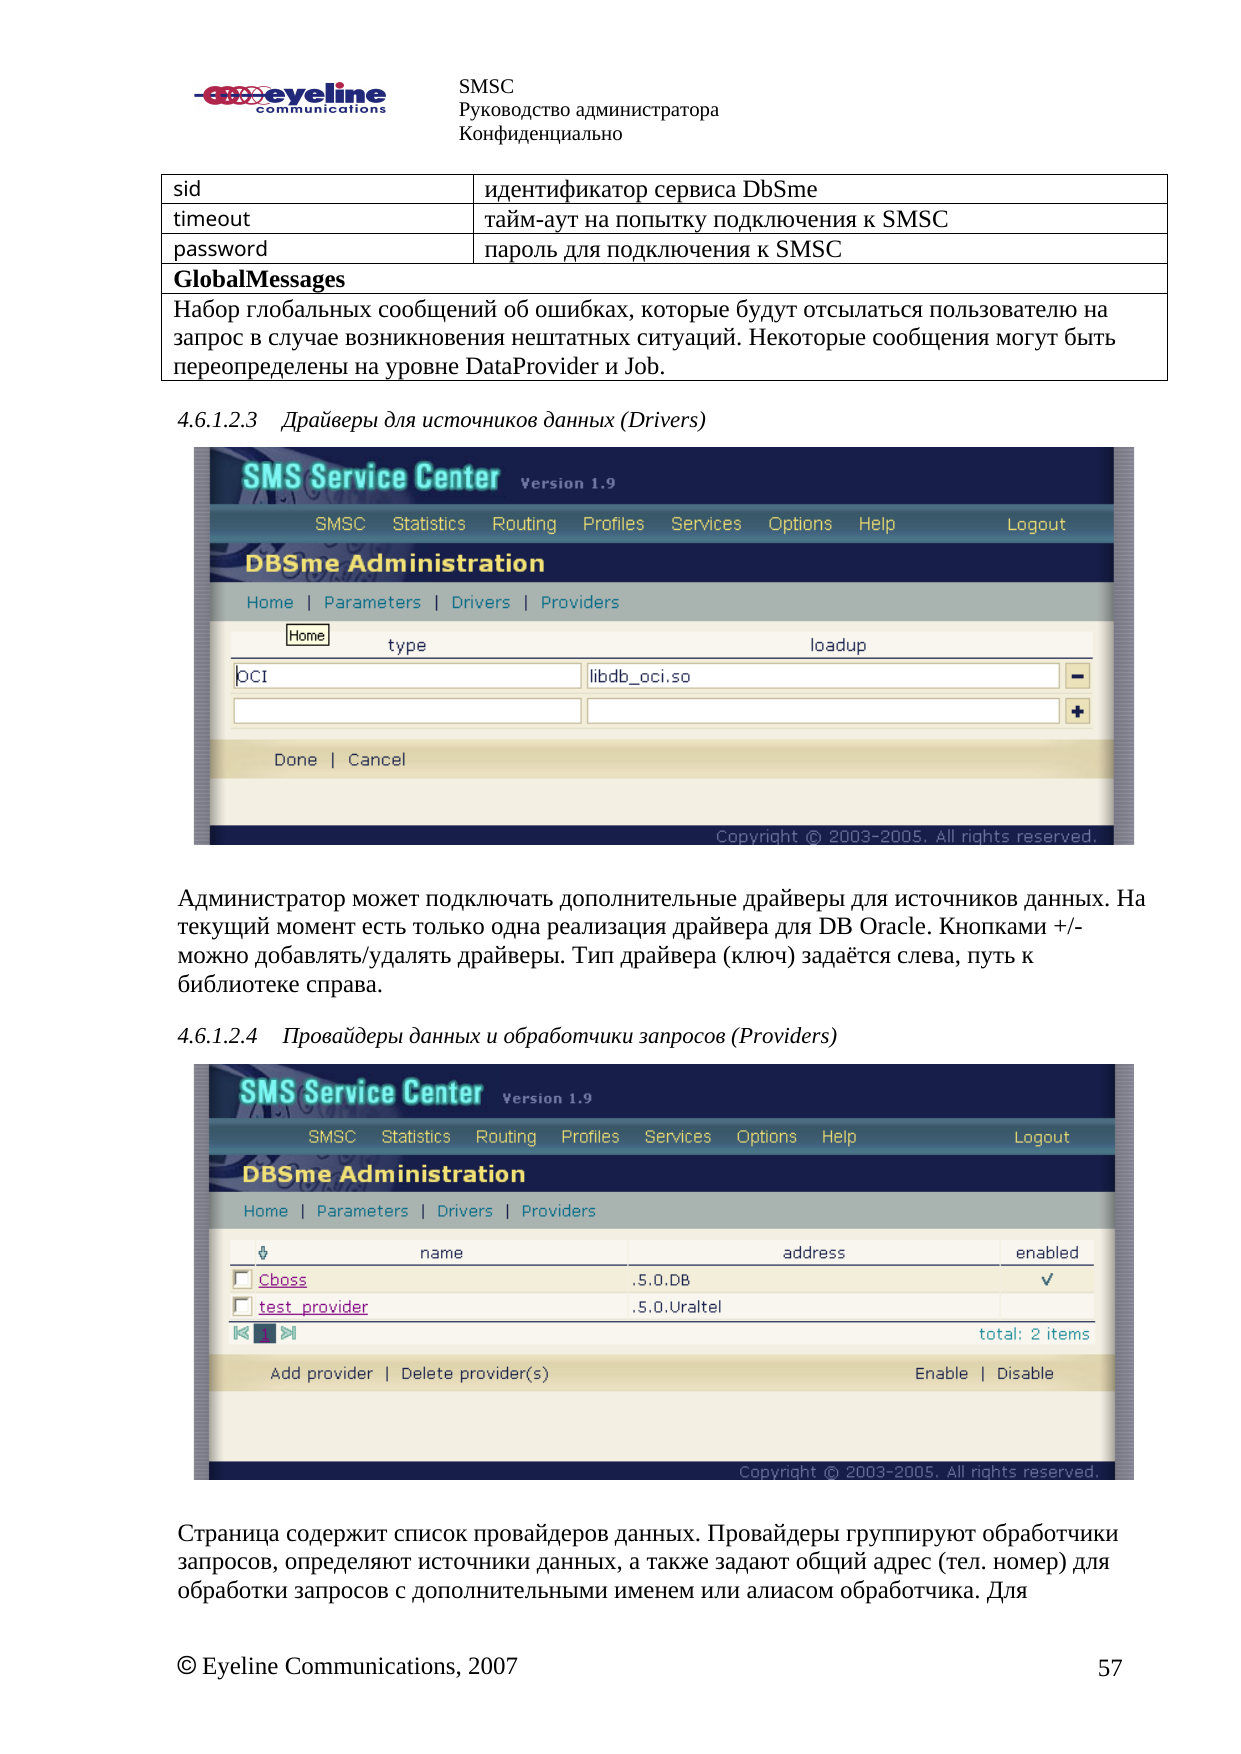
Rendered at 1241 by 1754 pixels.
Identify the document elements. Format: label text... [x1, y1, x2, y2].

table_cell Набор глобальных сообщений об ошибках, которые будут отсылаться пользователю на запрос в случае возникновения нештатных ситуаций. Некоторые сообщения могут быть переопределены на уровне DataProvider и Job. [162, 294, 1167, 380]
text Администратор может подключать дополнительные драйверы для источников данных. На текущий момент есть только одна реализация драйвера для DB Oracle. Кнопками +/- можно добавлять/удалять драйверы. Тип драйвера (ключ) задаётся слева, путь к библиотеке справа. [177, 883, 1152, 998]
table_cell timeout [162, 204, 473, 233]
text Страница содержит список провайдеров данных. Провайдеры группируют обработчики запросов, определяют источники данных, а также задают общий адрес (тел. номер) для обработки запросов с дополнительными именем или алиасом обработчика. Для [177, 1518, 1152, 1604]
table_cell sid [162, 175, 473, 203]
picture [193, 1064, 1134, 1480]
picture [194, 82, 386, 113]
table_cell идентификатор сервиса DbSme [474, 175, 1167, 203]
table_cell GlobalMessages [162, 264, 1167, 293]
table_cell пароль для подключения к SMSC [474, 234, 1167, 263]
table_cell тайм-аут на попытку подключения к SMSC [474, 204, 1167, 233]
picture [193, 447, 1135, 845]
table_cell password [162, 234, 473, 263]
subtitle Драйверы для источников данных (Drivers) [177, 406, 1152, 432]
subtitle Провайдеры данных и обработчики запросов (Providers) [177, 1023, 1152, 1049]
